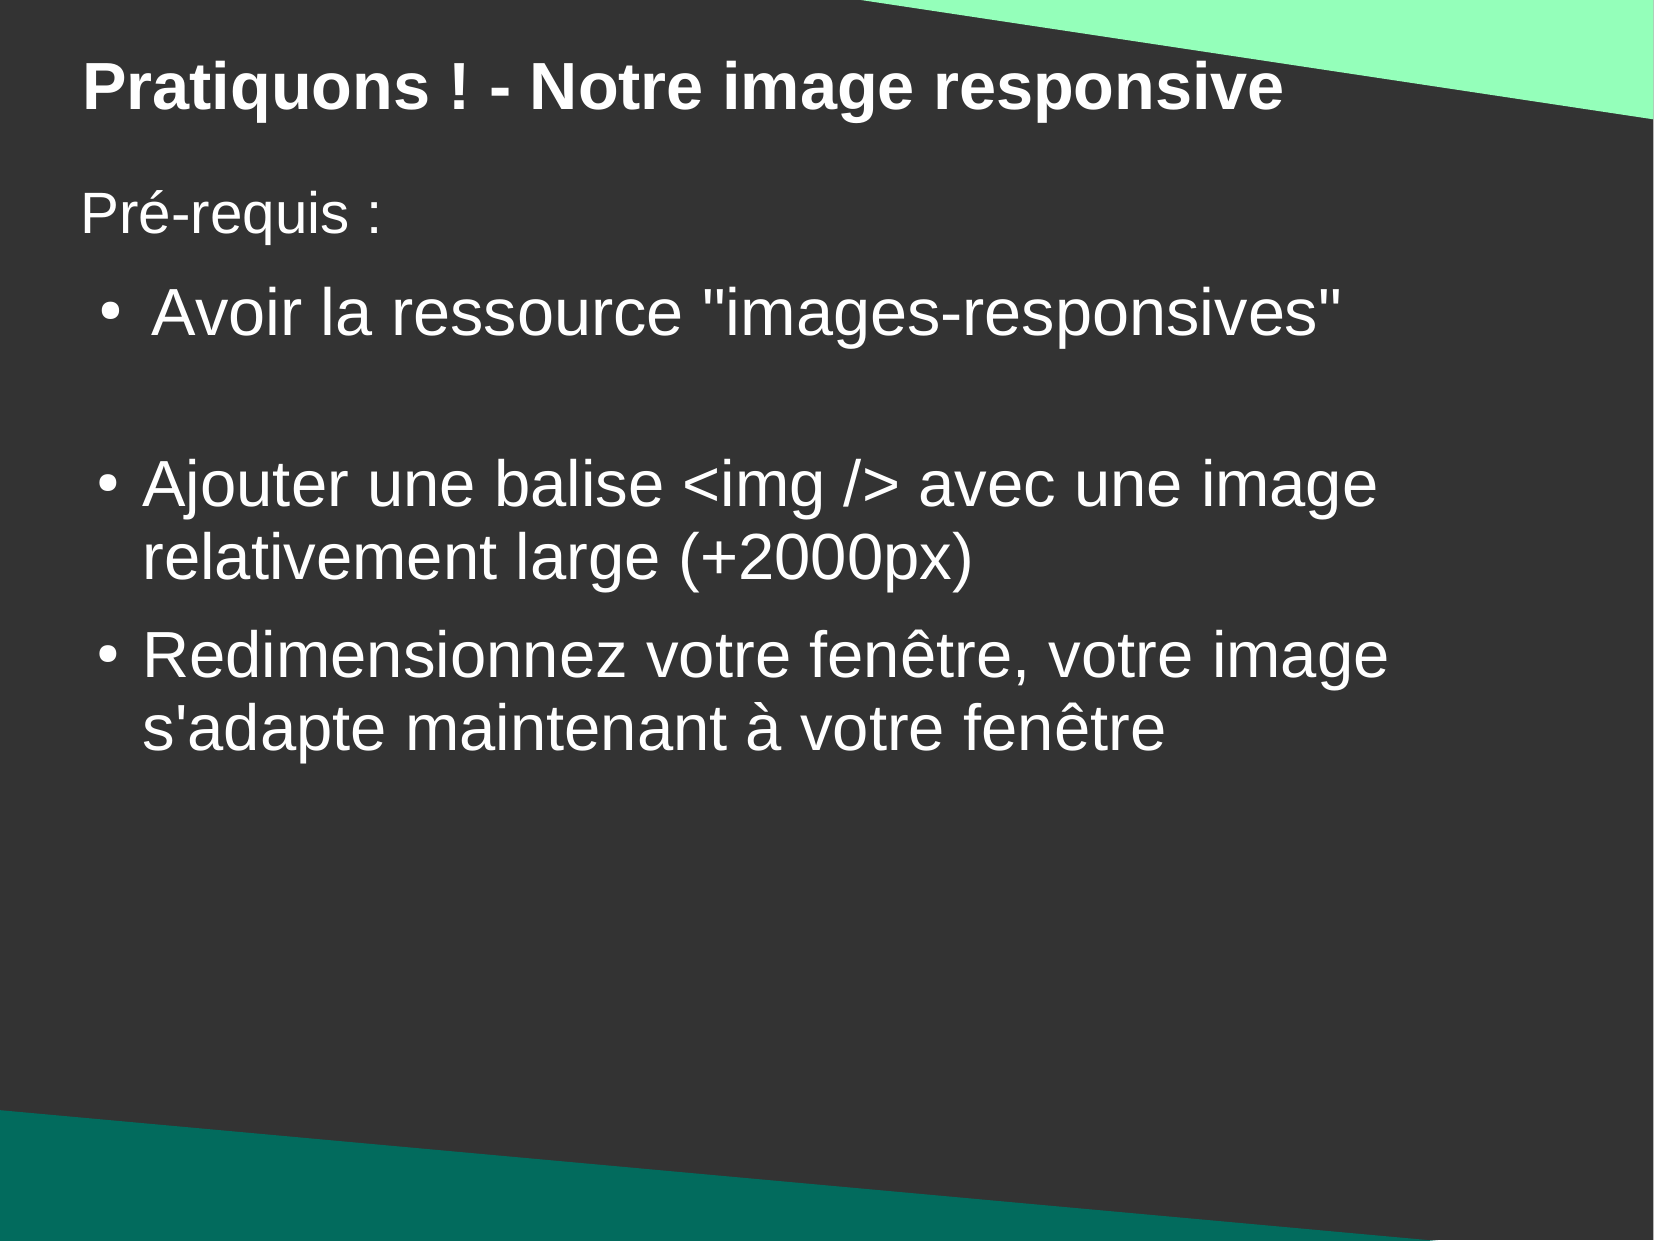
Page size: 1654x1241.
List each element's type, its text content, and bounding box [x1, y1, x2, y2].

title Pratiquons ! - Notre image responsive [82, 49, 1571, 152]
list Pré-requis : Avoir la ressource "images-responsives" [80, 180, 1620, 355]
list Ajouter une balise <img /> avec une image relativement large (+2000px) Redimensionnez votre fenêtre, votre image s'adapte maintenant à votre fenêtre [80, 447, 1605, 768]
text_box [860, 0, 1654, 120]
